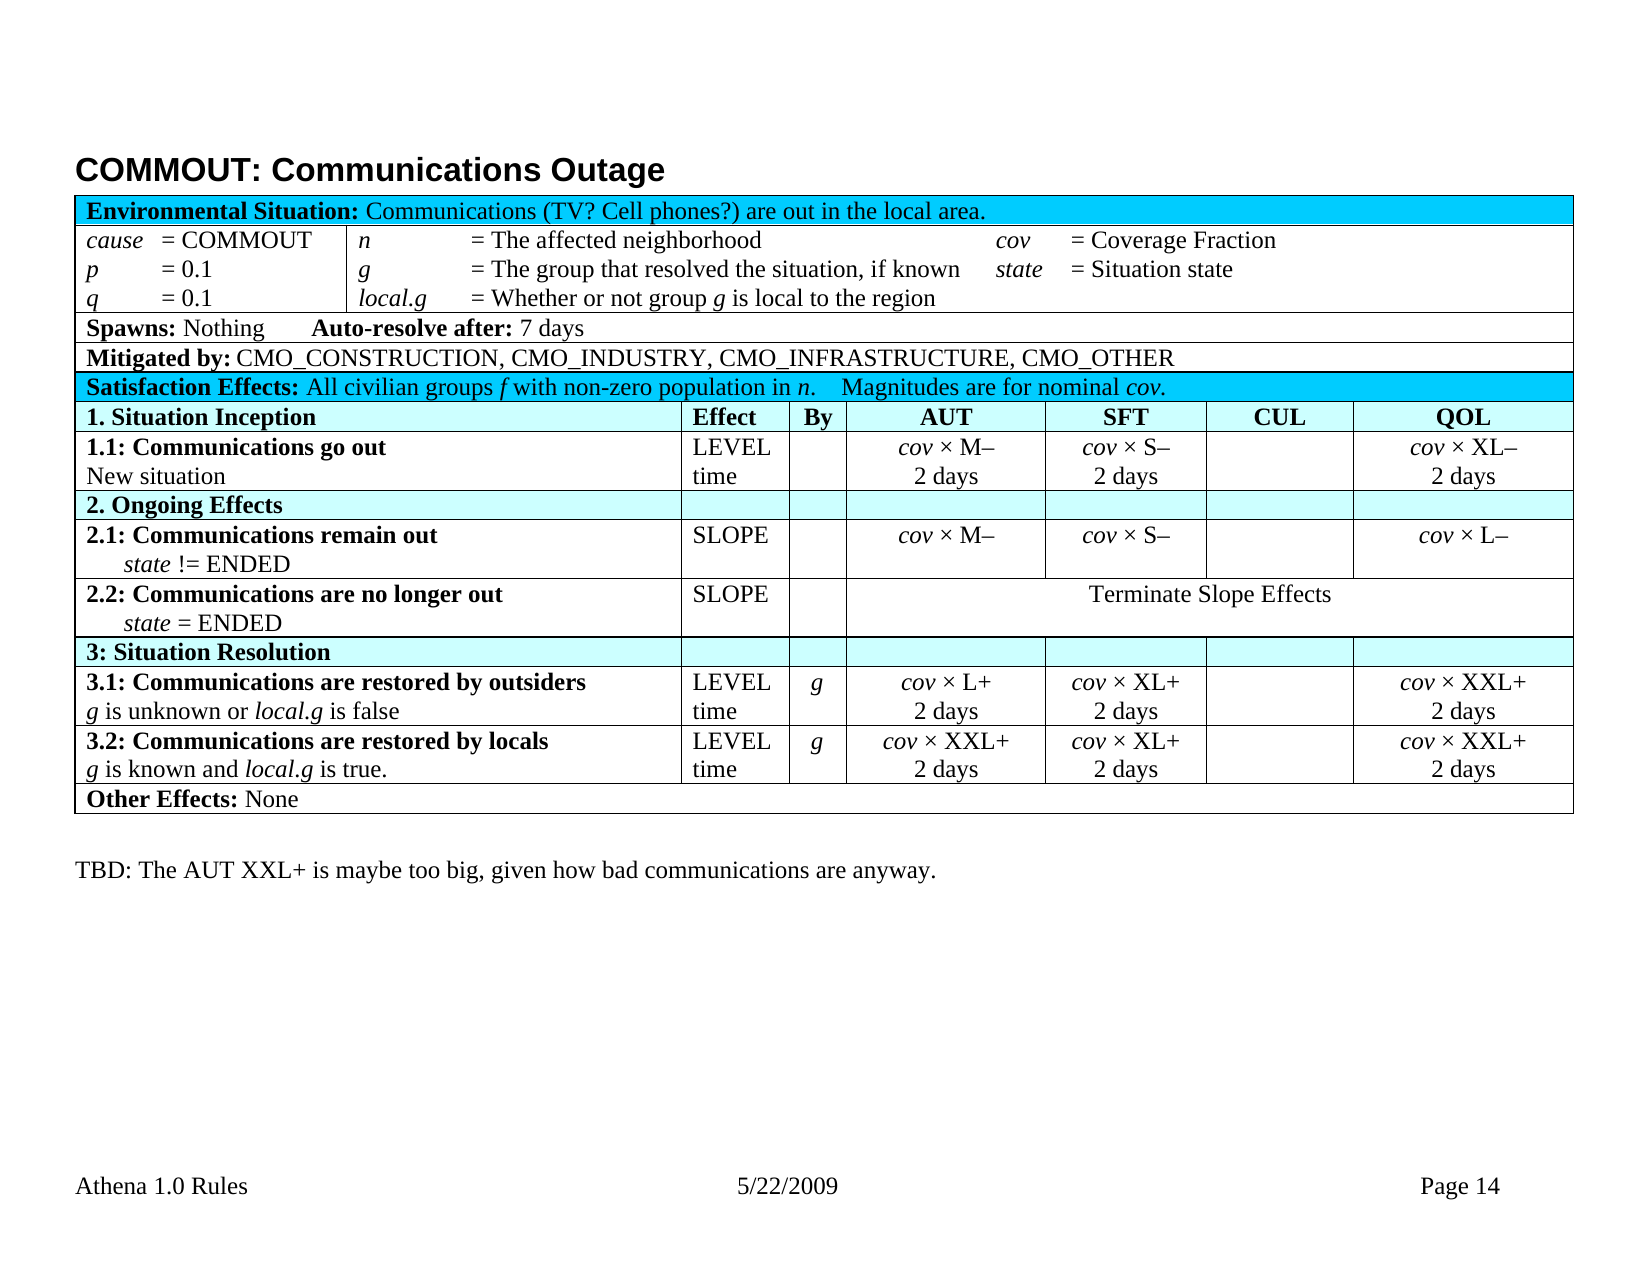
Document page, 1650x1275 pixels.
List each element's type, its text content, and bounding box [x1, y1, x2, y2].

table_cell [847, 638, 1045, 666]
table_cell g [790, 667, 846, 725]
table_cell 2. Ongoing Effects [76, 491, 681, 519]
table_cell [1207, 667, 1353, 725]
table_cell CUL [1207, 402, 1353, 431]
table_cell cov × L– [1354, 520, 1573, 578]
table_cell cov × XL– 2 days [1354, 432, 1573, 489]
table_cell SFT [1046, 402, 1206, 431]
table_cell cov × S– [1046, 520, 1206, 578]
table_cell LEVEL time [682, 432, 789, 489]
table_cell [682, 638, 789, 666]
table_cell Mitigated by: CMO_CONSTRUCTION, CMO_INDUSTRY, CMO_INFRASTRUCTURE, CMO_OTHER [76, 343, 1573, 371]
table_cell [1207, 520, 1353, 578]
table_cell [790, 491, 846, 519]
table_cell 3.2: Communications are restored by locals g is known and local.g is true. [76, 726, 681, 783]
text TBD: The AUT XXL+ is maybe too big, given how bad communications are anyway. [75, 855, 1575, 884]
table_cell [1207, 638, 1353, 666]
table_cell cov × S– 2 days [1046, 432, 1206, 489]
table_cell cov × L+ 2 days [847, 667, 1045, 725]
table_cell [682, 491, 789, 519]
table_cell [1207, 491, 1353, 519]
text COMMOUT: Communications Outage [75, 150, 1575, 188]
table_cell cov × XXL+ 2 days [847, 726, 1045, 783]
table_cell LEVEL time [682, 667, 789, 725]
table_cell By [790, 402, 846, 431]
table_cell 2.1: Communications remain out state != ENDED [76, 520, 681, 578]
table_cell [1207, 726, 1353, 783]
table_cell [847, 491, 1045, 519]
table_cell [790, 520, 846, 578]
table_cell Spawns: Nothing Auto-resolve after: 7 days [76, 313, 1573, 342]
table_cell 1. Situation Inception [76, 402, 681, 431]
table_cell [790, 432, 846, 489]
table_cell 1.1: Communications go out New situation [76, 432, 681, 489]
table_cell 3: Situation Resolution [76, 638, 681, 666]
table_cell Satisfaction Effects: All civilian groups f with non-zero population in n. Magnitudes are for nominal cov. [76, 373, 1573, 401]
table_cell Other Effects: None [76, 784, 1573, 813]
table_cell [1354, 491, 1573, 519]
table_cell [1354, 638, 1573, 666]
table_cell cause = COMMOUT p = 0.1 q = 0.1 [76, 226, 346, 312]
table_cell cov × XXL+ 2 days [1354, 667, 1573, 725]
table_cell QOL [1354, 402, 1573, 431]
table_cell 3.1: Communications are restored by outsiders g is unknown or local.g is false [76, 667, 681, 725]
table_cell Terminate Slope Effects [847, 579, 1573, 636]
table_cell AUT [847, 402, 1045, 431]
table_cell [1046, 638, 1206, 666]
table_cell cov × XL+ 2 days [1046, 726, 1206, 783]
table_cell n = The affected neighborhood cov = Coverage Fraction g = The group that resolved the situation, if known state = Situation state local.g = Whether or not group g is local to the region [347, 226, 1573, 312]
table_header Environmental Situation: Communications (TV? Cell phones?) are out in the local area. [76, 196, 1573, 224]
table_cell cov × M– 2 days [847, 432, 1045, 489]
table_cell [790, 638, 846, 666]
table_cell cov × XXL+ 2 days [1354, 726, 1573, 783]
table_cell SLOPE [682, 579, 789, 636]
table_cell SLOPE [682, 520, 789, 578]
table_cell [1207, 432, 1353, 489]
table_cell g [790, 726, 846, 783]
table_cell cov × XL+ 2 days [1046, 667, 1206, 725]
table_cell Effect [682, 402, 789, 431]
table_cell 2.2: Communications are no longer out state = ENDED [76, 579, 681, 636]
table_cell [790, 579, 846, 636]
table_cell cov × M– [847, 520, 1045, 578]
table_cell [1046, 491, 1206, 519]
table_cell LEVEL time [682, 726, 789, 783]
